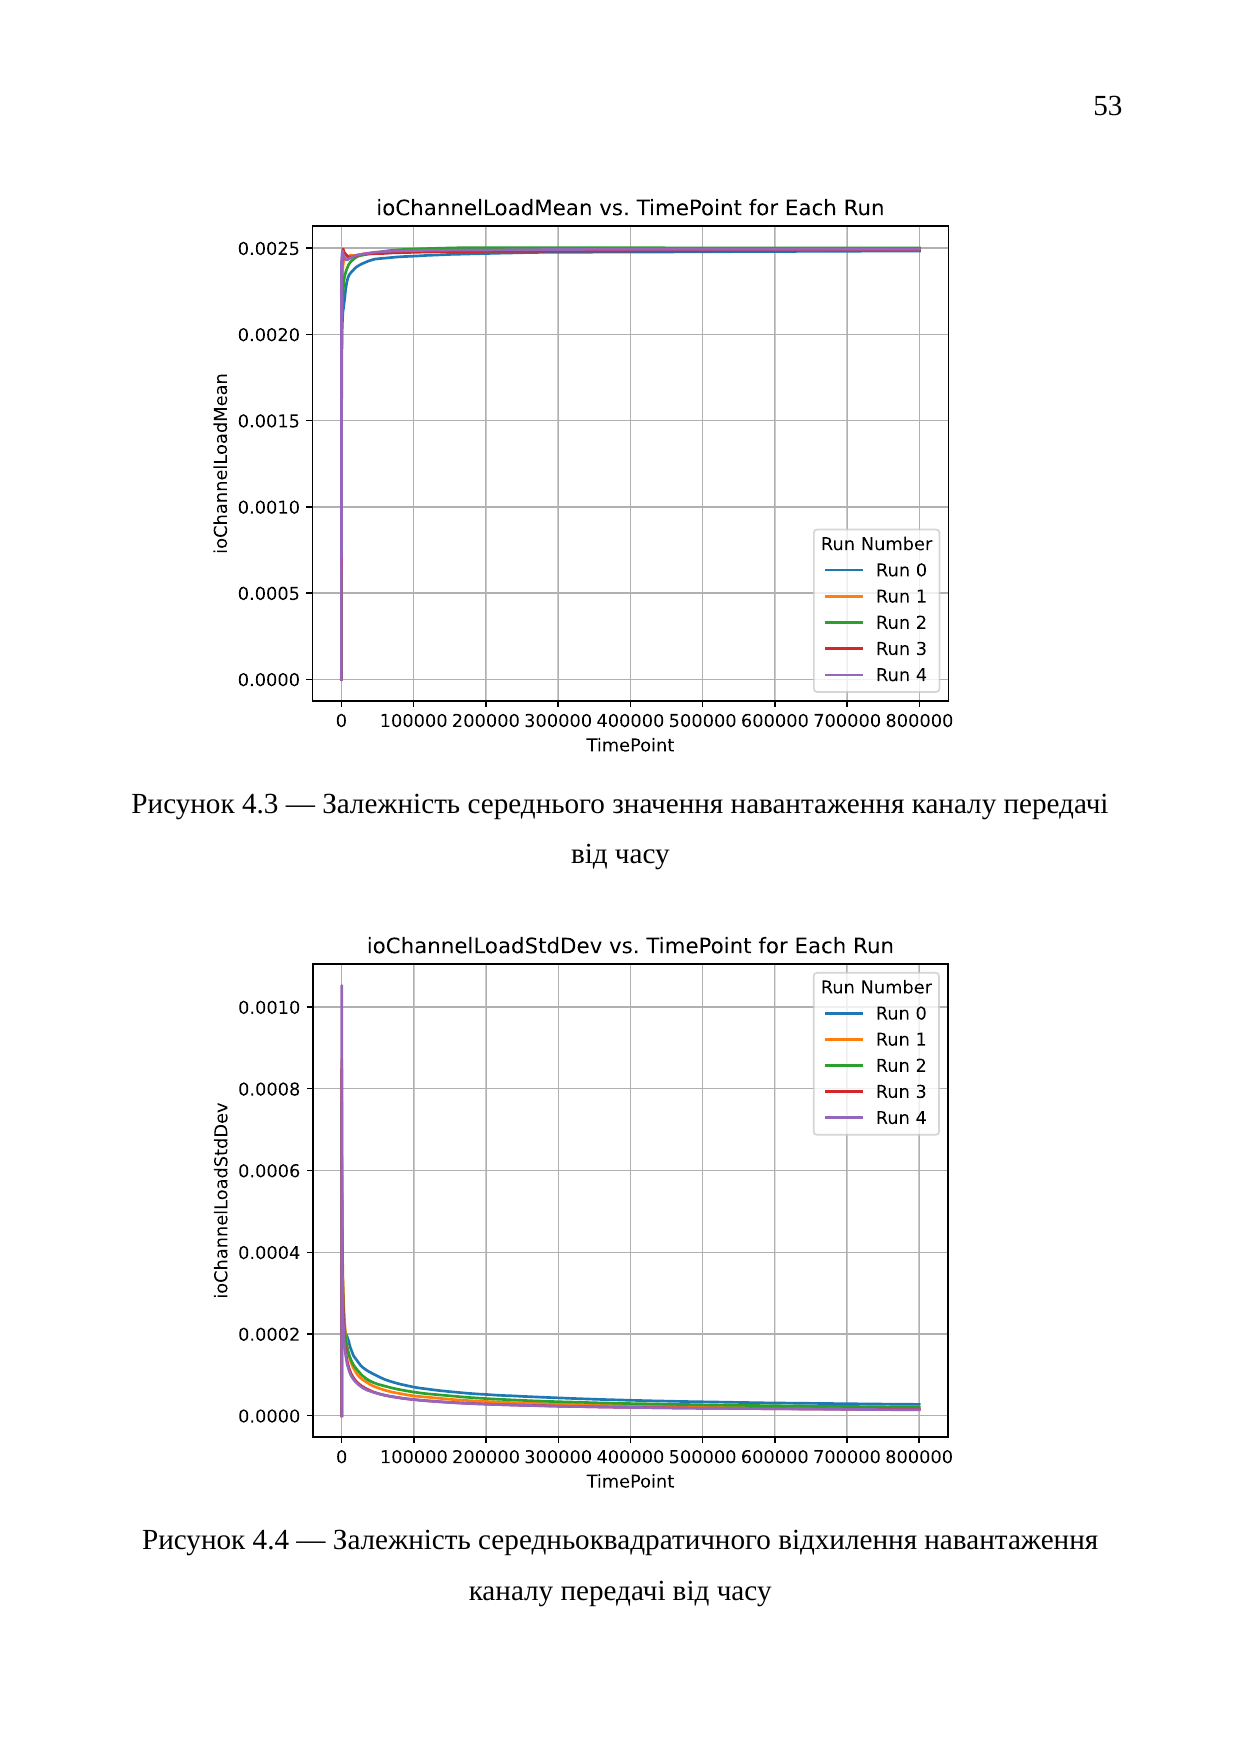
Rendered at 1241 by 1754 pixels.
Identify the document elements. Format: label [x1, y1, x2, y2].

table_cell [118, 877, 1122, 1618]
table_header [118, 139, 1122, 877]
